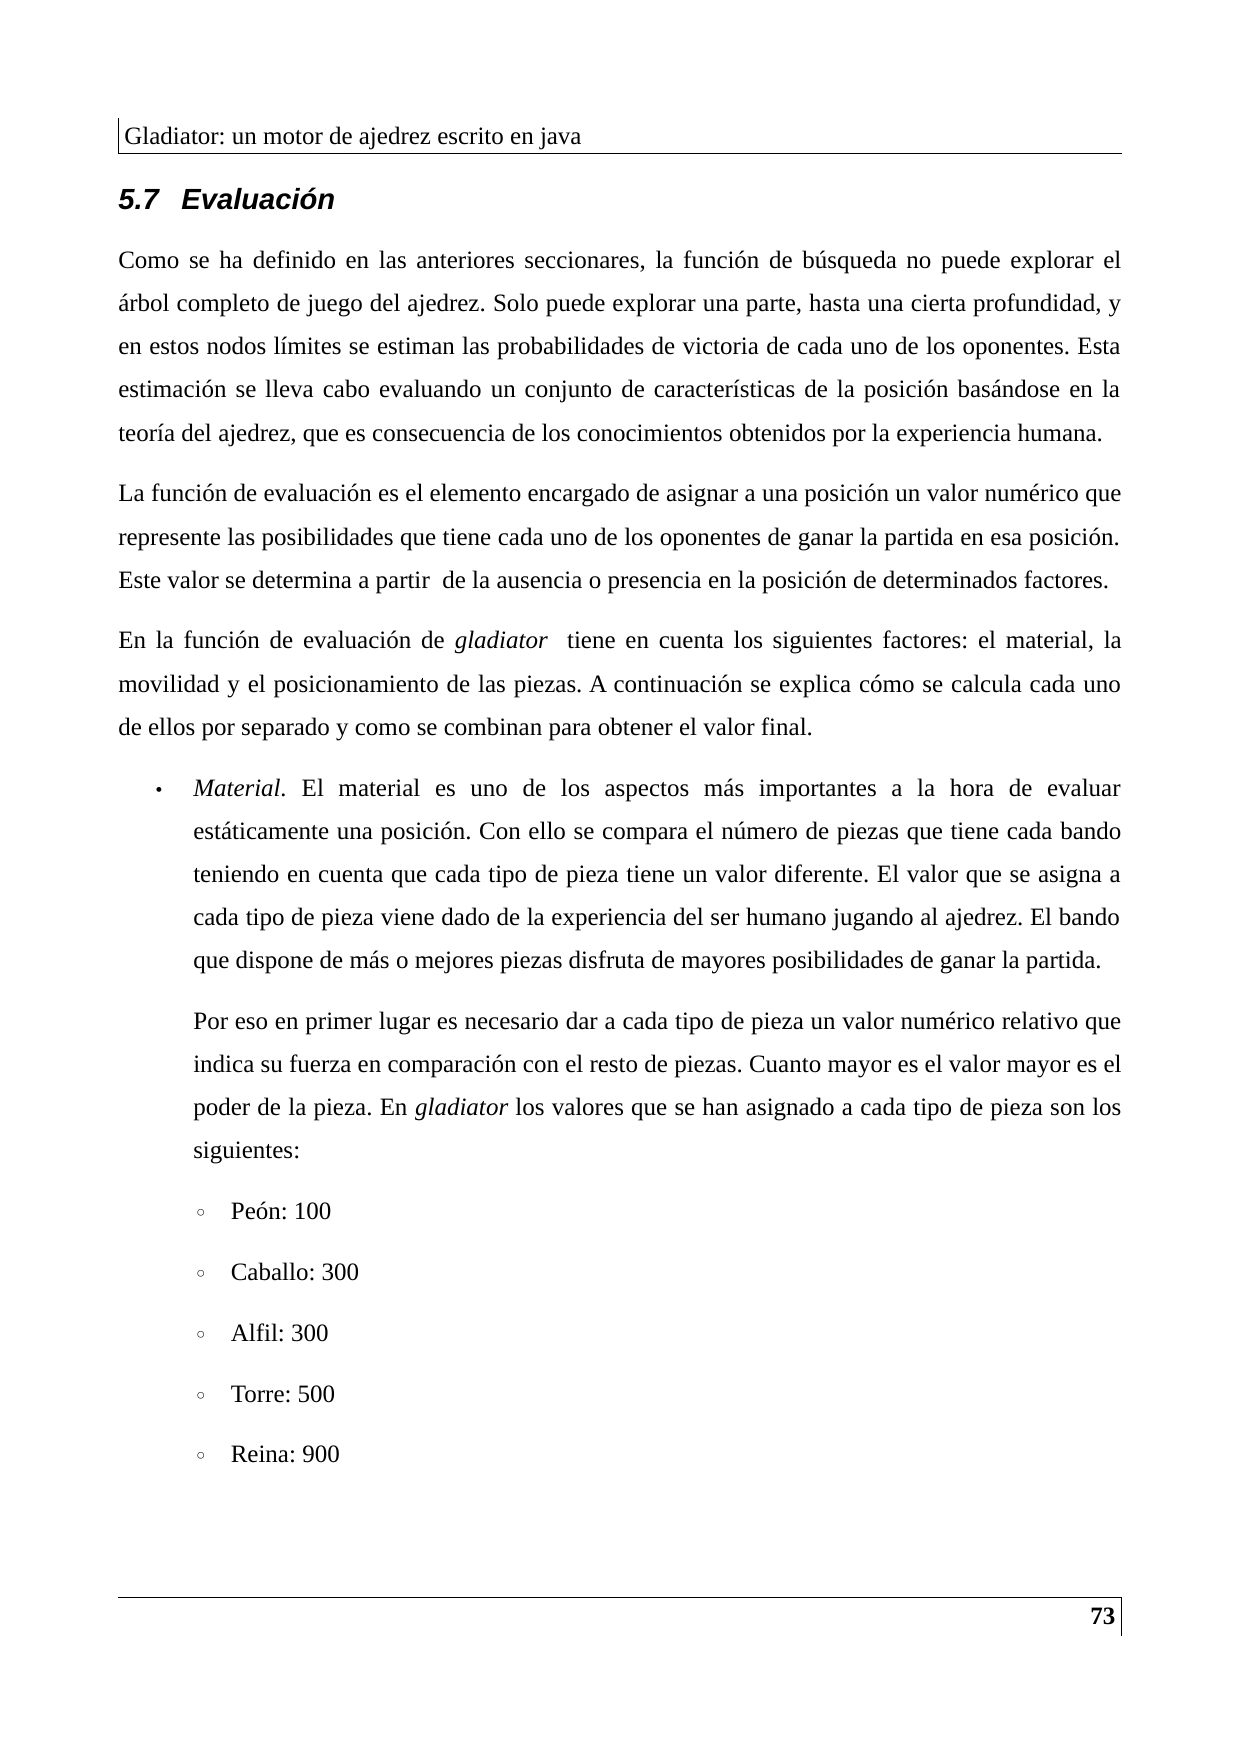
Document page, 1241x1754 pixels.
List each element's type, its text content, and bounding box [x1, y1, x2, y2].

list Por eso en primer lugar es necesario dar a cada tipo de pieza un valor numérico relativo que indica su fuerza en comparación con el resto de piezas. Cuanto mayor es el valor mayor es el poder de la pieza. En gladiator los valores que se han asignado a cada tipo de pieza son los siguientes: [156, 1006, 1122, 1164]
list Torre: 500 [193, 1379, 1122, 1407]
text En la función de evaluación de gladiator tiene en cuenta los siguientes factores: el material, la movilidad y el posicionamiento de las piezas. A continuación se explica cómo se calcula cada uno de ellos por separado y como se combinan para obtener el valor final. [118, 626, 1122, 741]
list Peón: 100 [193, 1196, 1122, 1225]
list Caballo: 300 [193, 1257, 1122, 1286]
text La función de evaluación es el elemento encargado de asignar a una posición un valor numérico que represente las posibilidades que tiene cada uno de los oponentes de ganar la partida en esa posición. Este valor se determina a partir de la ausencia o presencia en la posición de determinados factores. [118, 478, 1122, 593]
list Reina: 900 [193, 1439, 1122, 1468]
list Material. El material es uno de los aspectos más importantes a la hora de evaluar estáticamente una posición. Con ello se compara el número de piezas que tiene cada bando teniendo en cuenta que cada tipo de pieza tiene un valor diferente. El valor que se asigna a cada tipo de pieza viene dado de la experiencia del ser humano jugando al ajedrez. El bando que dispone de más o mejores piezas disfruta de mayores posibilidades de ganar la partida. [156, 773, 1122, 974]
subtitle Evaluación [118, 182, 1122, 216]
text Como se ha definido en las anteriores seccionares, la función de búsqueda no puede explorar el árbol completo de juego del ajedrez. Solo puede explorar una parte, hasta una cierta profundidad, y en estos nodos límites se estiman las probabilidades de victoria de cada uno de los oponentes. Esta estimación se lleva cabo evaluando un conjunto de características de la posición basándose en la teoría del ajedrez, que es consecuencia de los conocimientos obtenidos por la experiencia humana. [118, 245, 1122, 446]
list Alfil: 300 [193, 1318, 1122, 1347]
